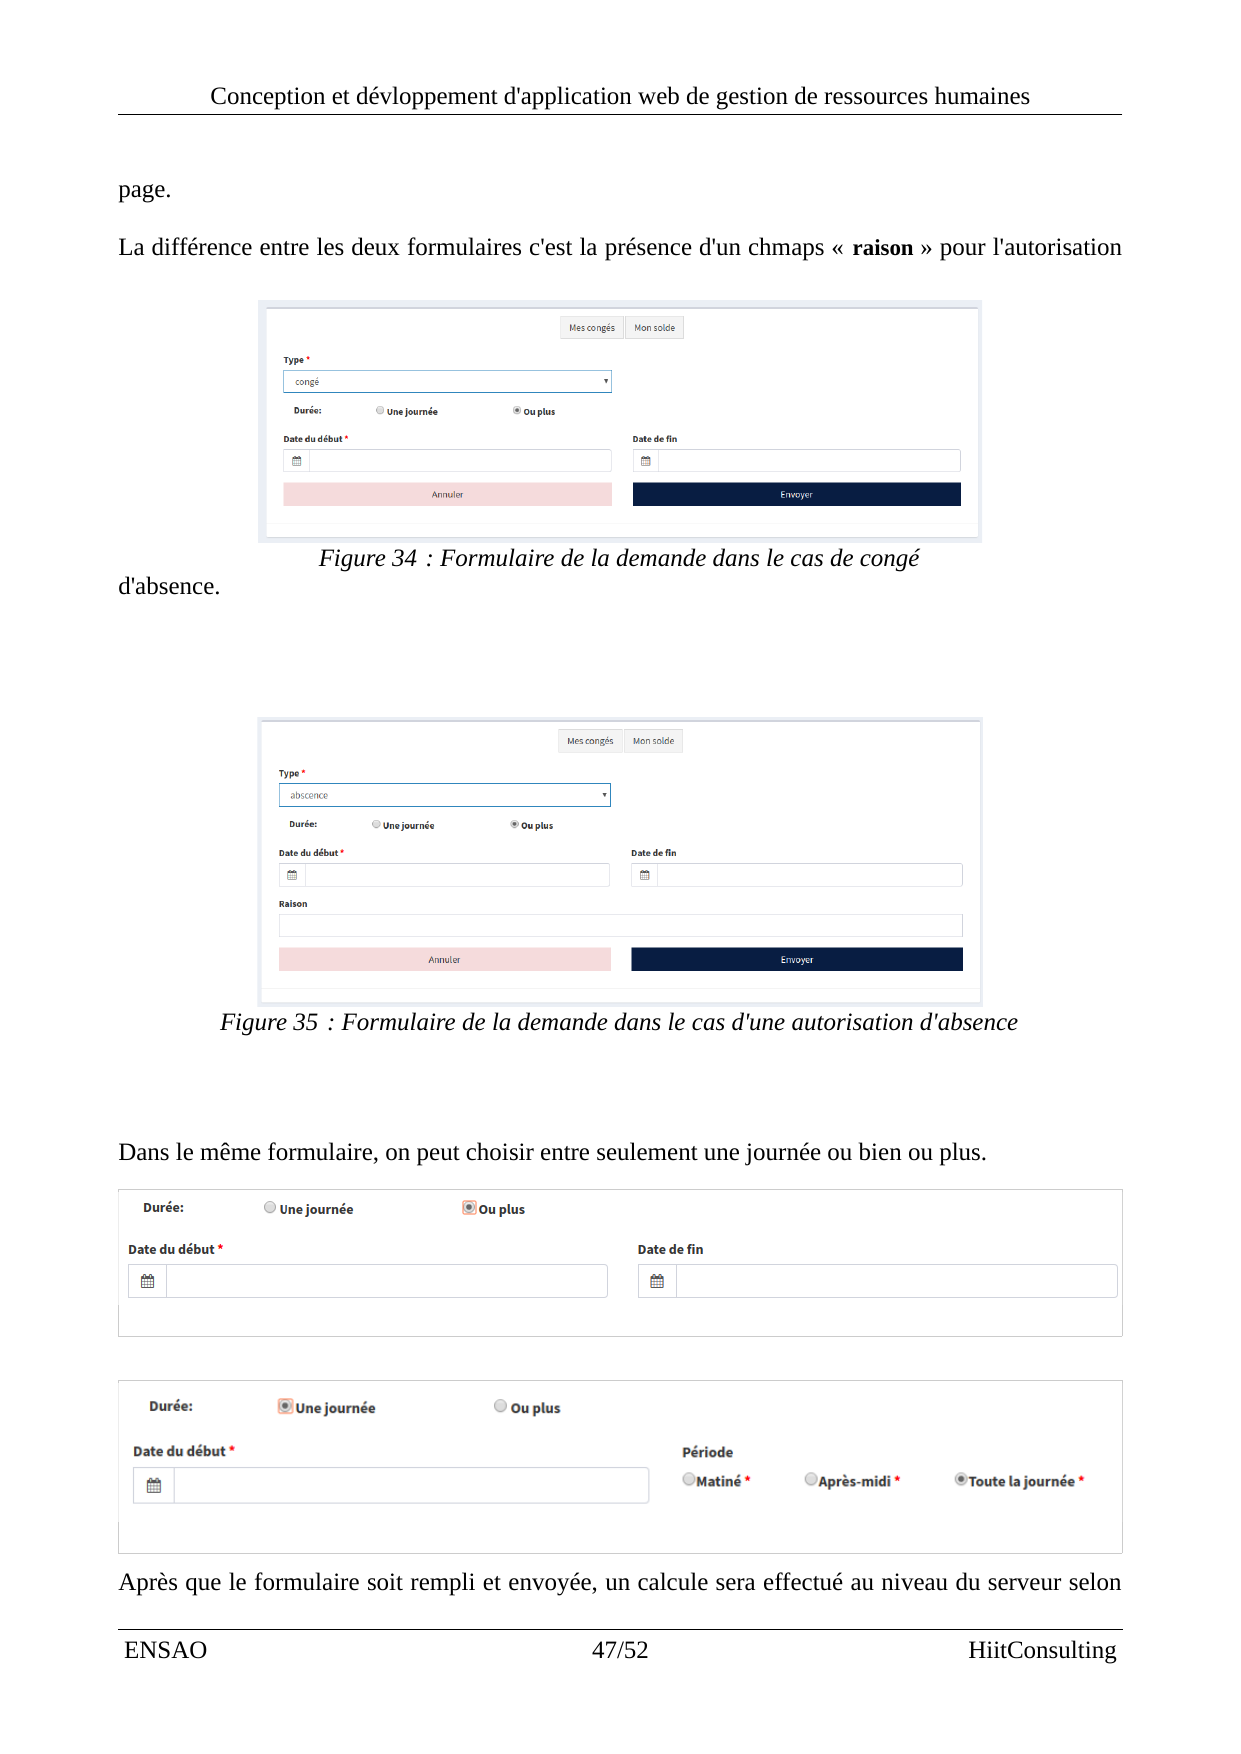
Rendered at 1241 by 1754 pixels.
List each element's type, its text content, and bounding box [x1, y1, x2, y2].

text page. [118, 174, 1122, 203]
text Après que le formulaire soit rempli et envoyée, un calcule sera effectué au niveau du serveur selon [118, 1554, 1122, 1596]
picture [118, 1383, 1123, 1522]
text Figure 35 : Formulaire de la demande dans le cas d'une autorisation d'absence [192, 1007, 1048, 1036]
picture [118, 1192, 1123, 1305]
text Figure 34 : Formulaire de la demande dans le cas de congé [258, 543, 982, 571]
text Dans le même formulaire, on peut choisir entre seulement une journée ou bien ou plus. [118, 1137, 1122, 1166]
picture [258, 300, 983, 543]
picture [257, 717, 983, 1007]
text La différence entre les deux formulaires c'est la présence d'un chmaps « raison » pour l'autorisation d'absence. [118, 232, 1122, 600]
